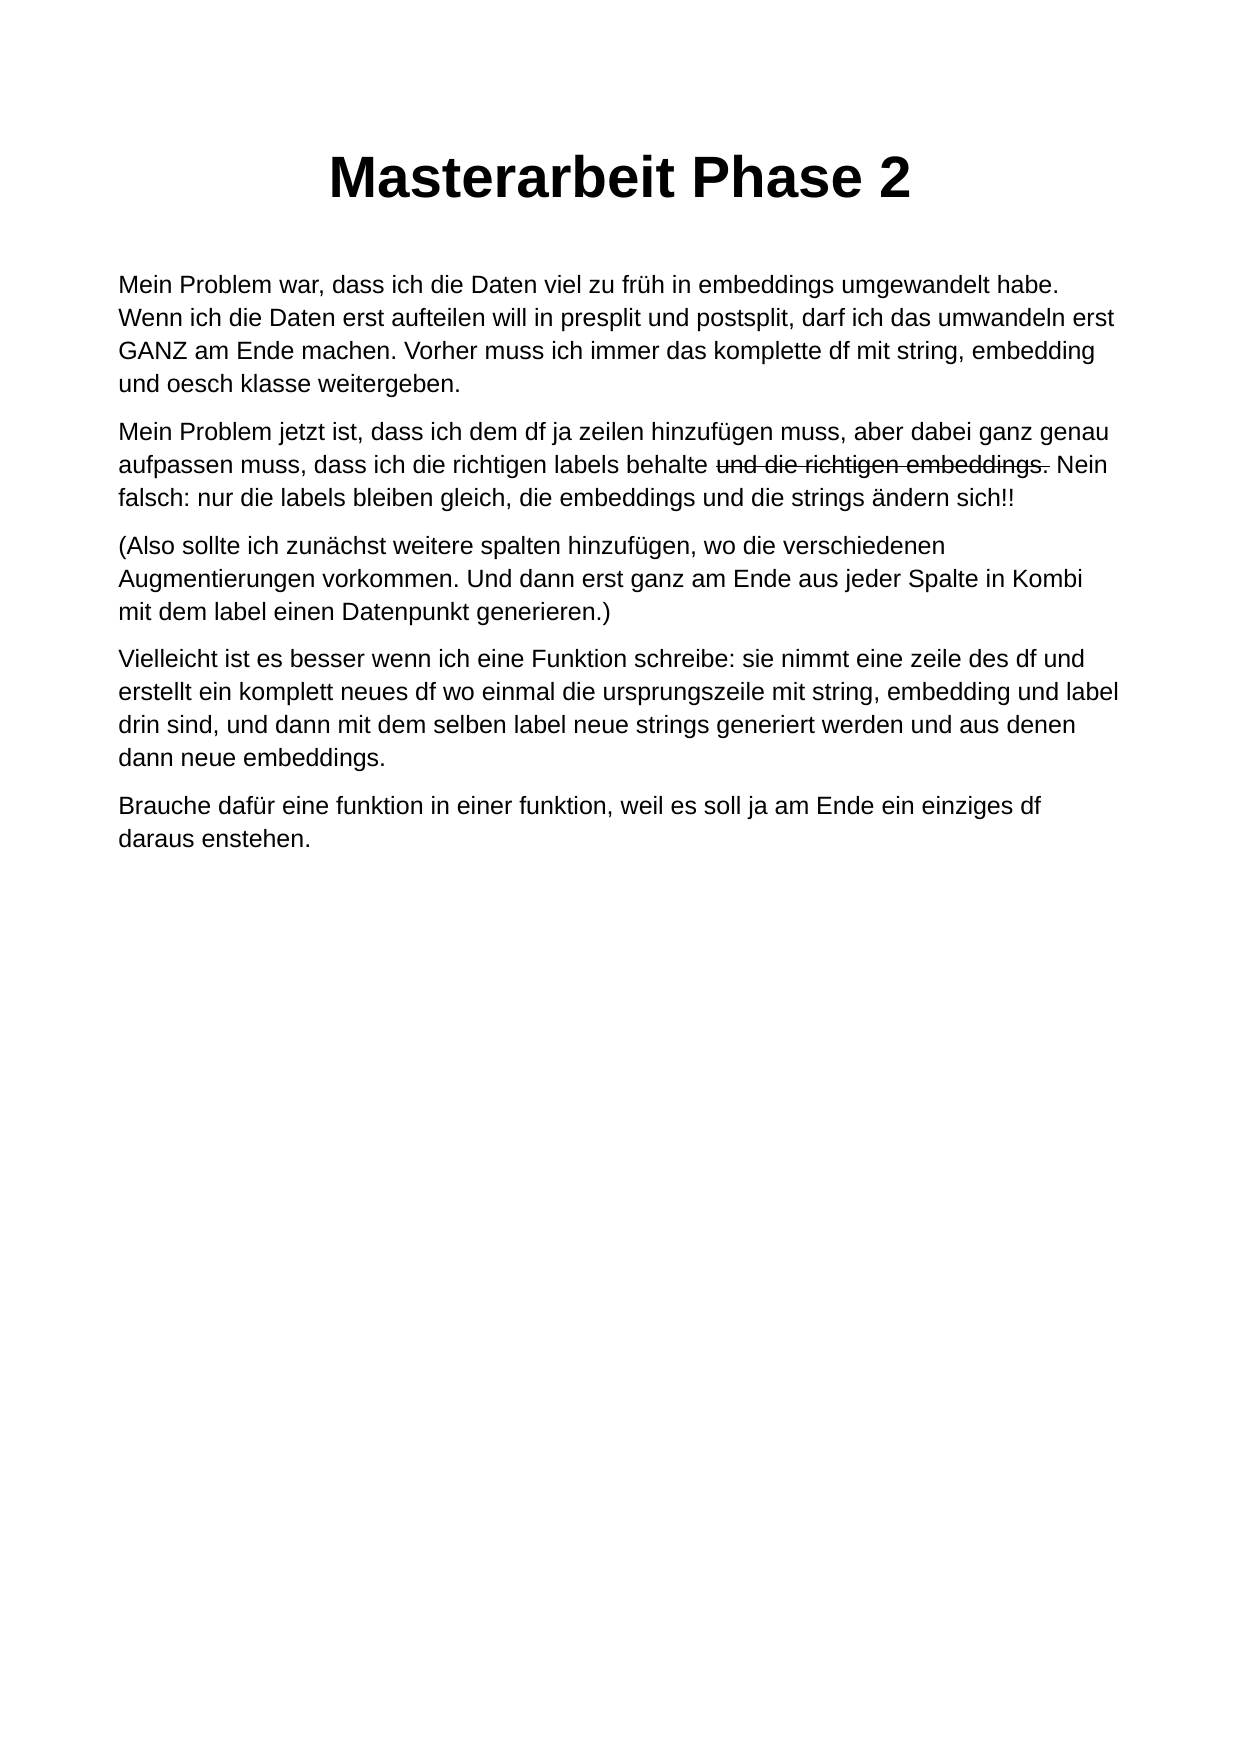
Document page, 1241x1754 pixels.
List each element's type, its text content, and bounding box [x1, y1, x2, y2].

text Brauche dafür eine funktion in einer funktion, weil es soll ja am Ende ein einziges df daraus enstehen. [118, 791, 1122, 853]
title Masterarbeit Phase 2 [118, 143, 1122, 210]
text Mein Problem jetzt ist, dass ich dem df ja zeilen hinzufügen muss, aber dabei ganz genau aufpassen muss, dass ich die richtigen labels behalte und die richtigen embeddings. Nein falsch: nur die labels bleiben gleich, die embeddings und die strings ändern sich!! [118, 417, 1122, 512]
text (Also sollte ich zunächst weitere spalten hinzufügen, wo die verschiedenen Augmentierungen vorkommen. Und dann erst ganz am Ende aus jeder Spalte in Kombi mit dem label einen Datenpunkt generieren.) [118, 531, 1122, 625]
text Mein Problem war, dass ich die Daten viel zu früh in embeddings umgewandelt habe. Wenn ich die Daten erst aufteilen will in presplit und postsplit, darf ich das umwandeln erst GANZ am Ende machen. Vorher muss ich immer das komplette df mit string, embedding und oesch klasse weitergeben. [118, 270, 1122, 398]
text Vielleicht ist es besser wenn ich eine Funktion schreibe: sie nimmt eine zeile des df und erstellt ein komplett neues df wo einmal die ursprungszeile mit string, embedding und label drin sind, und dann mit dem selben label neue strings generiert werden und aus denen dann neue embeddings. [118, 644, 1122, 772]
